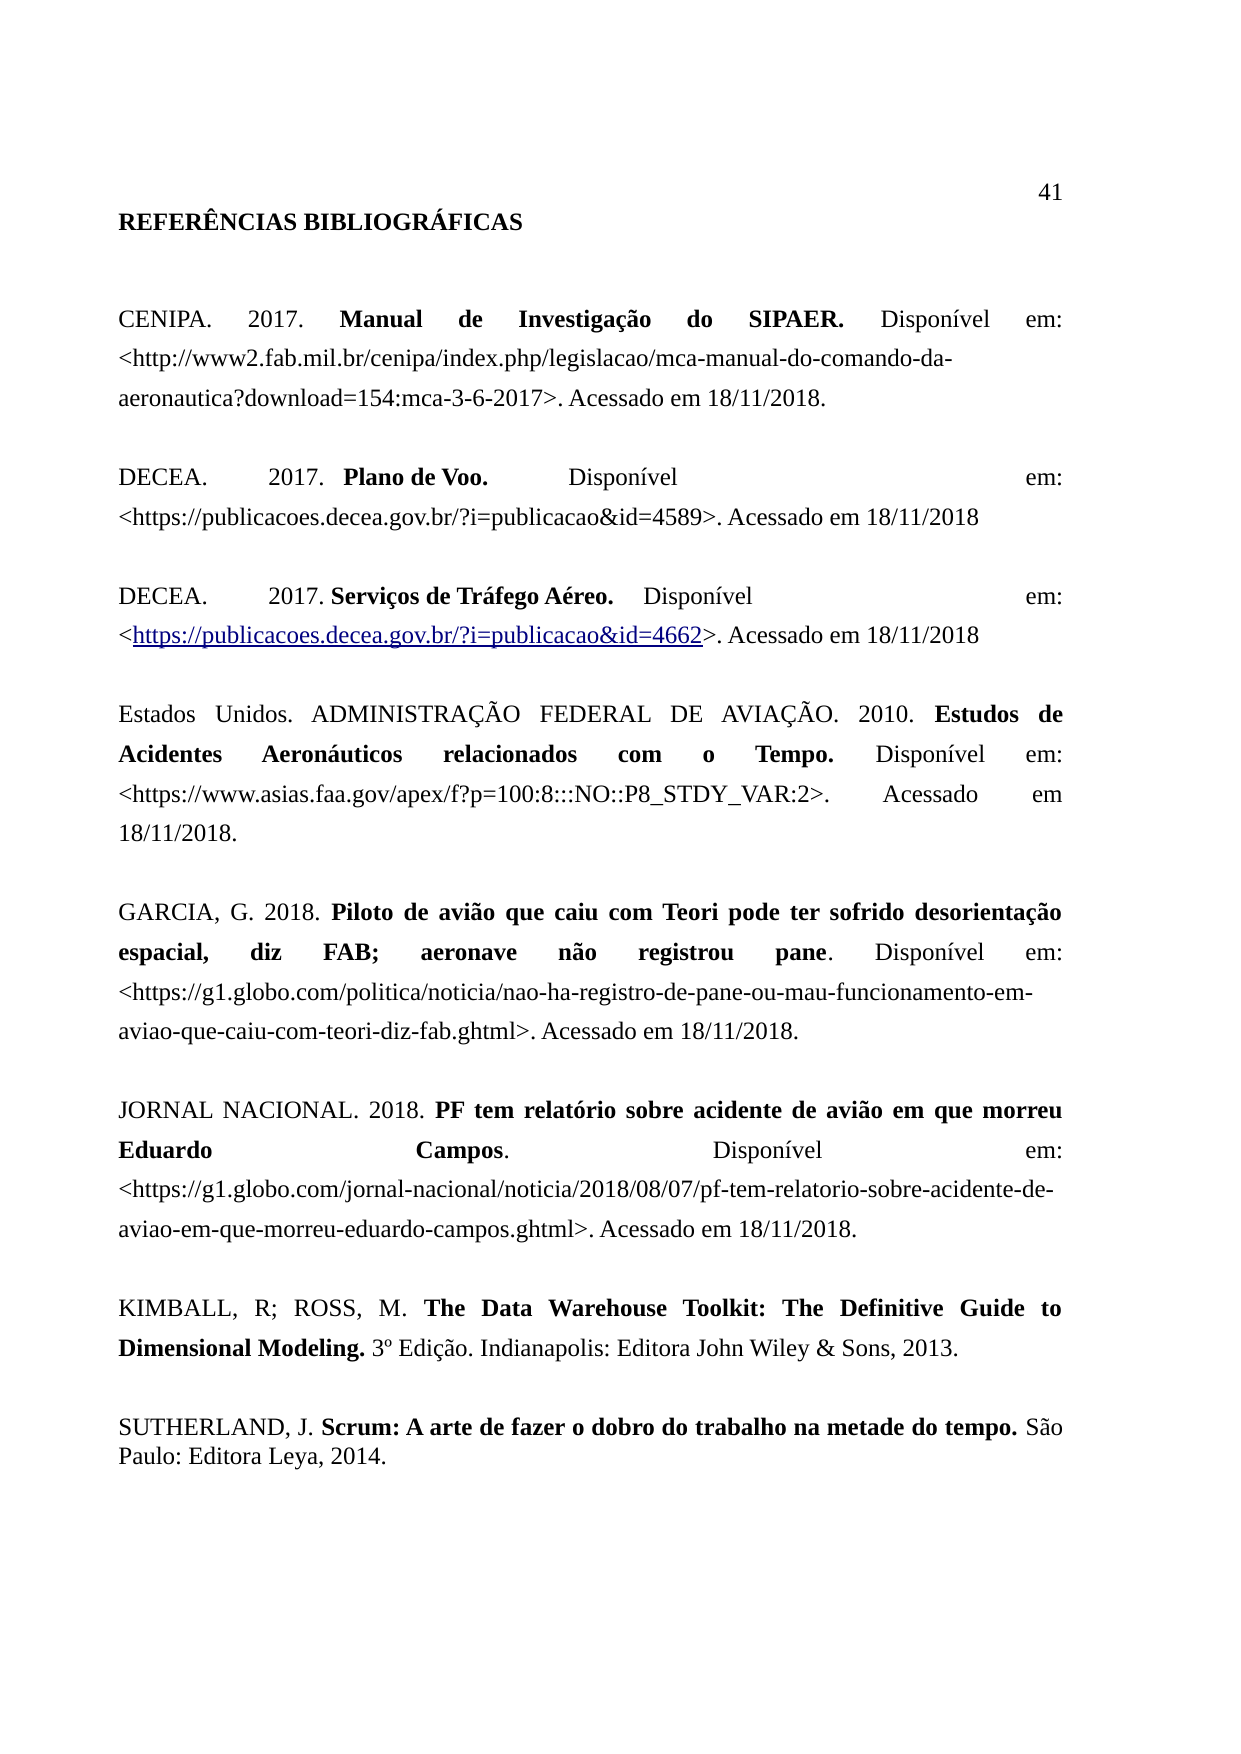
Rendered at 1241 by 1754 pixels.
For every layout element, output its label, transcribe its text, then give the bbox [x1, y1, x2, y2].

text Estados Unidos. ADMINISTRAÇÃO FEDERAL DE AVIAÇÃO. 2010. Estudos de Acidentes Aeronáuticos relacionados com o Tempo. Disponível em: <https://www.asias.faa.gov/apex/f?p=100:8:::NO::P8_STDY_VAR:2>. Acessado em 18/11/2018. [118, 699, 1063, 847]
text CENIPA. 2017. Manual de Investigação do SIPAER. Disponível em: <http://www2.fab.mil.br/cenipa/index.php/legislacao/mca-manual-do-comando-da-aeronautica?download=154:mca-3-6-2017>. Acessado em 18/11/2018. [118, 304, 1063, 412]
text DECEA. 2017. Plano de Voo. Disponível em: <https://publicacoes.decea.gov.br/?i=publicacao&id=4589>. Acessado em 18/11/2018 [118, 462, 1063, 530]
text JORNAL NACIONAL. 2018. PF tem relatório sobre acidente de avião em que morreu Eduardo Campos. Disponível em: <https://g1.globo.com/jornal-nacional/noticia/2018/08/07/pf-tem-relatorio-sobre-acidente-de-aviao-em-que-morreu-eduardo-campos.ghtml>. Acessado em 18/11/2018. [118, 1095, 1063, 1243]
text KIMBALL, R; ROSS, M. The Data Warehouse Toolkit: The Definitive Guide to Dimensional Modeling. 3º Edição. Indianapolis: Editora John Wiley & Sons, 2013. [118, 1293, 1063, 1362]
text SUTHERLAND, J. Scrum: A arte de fazer o dobro do trabalho na metade do tempo. São Paulo: Editora Leya, 2014. [118, 1412, 1063, 1469]
text REFERÊNCIAS BIBLIOGRÁFICAS [118, 207, 1063, 235]
text GARCIA, G. 2018. Piloto de avião que caiu com Teori pode ter sofrido desorientação espacial, diz FAB; aeronave não registrou pane. Disponível em: <https://g1.globo.com/politica/noticia/nao-ha-registro-de-pane-ou-mau-funcionamento-em-aviao-que-caiu-com-teori-diz-fab.ghtml>. Acessado em 18/11/2018. [118, 897, 1063, 1045]
text DECEA. 2017. Serviços de Tráfego Aéreo. Disponível em: <https://publicacoes.decea.gov.br/?i=publicacao&id=4662>. Acessado em 18/11/2018 [118, 581, 1063, 649]
